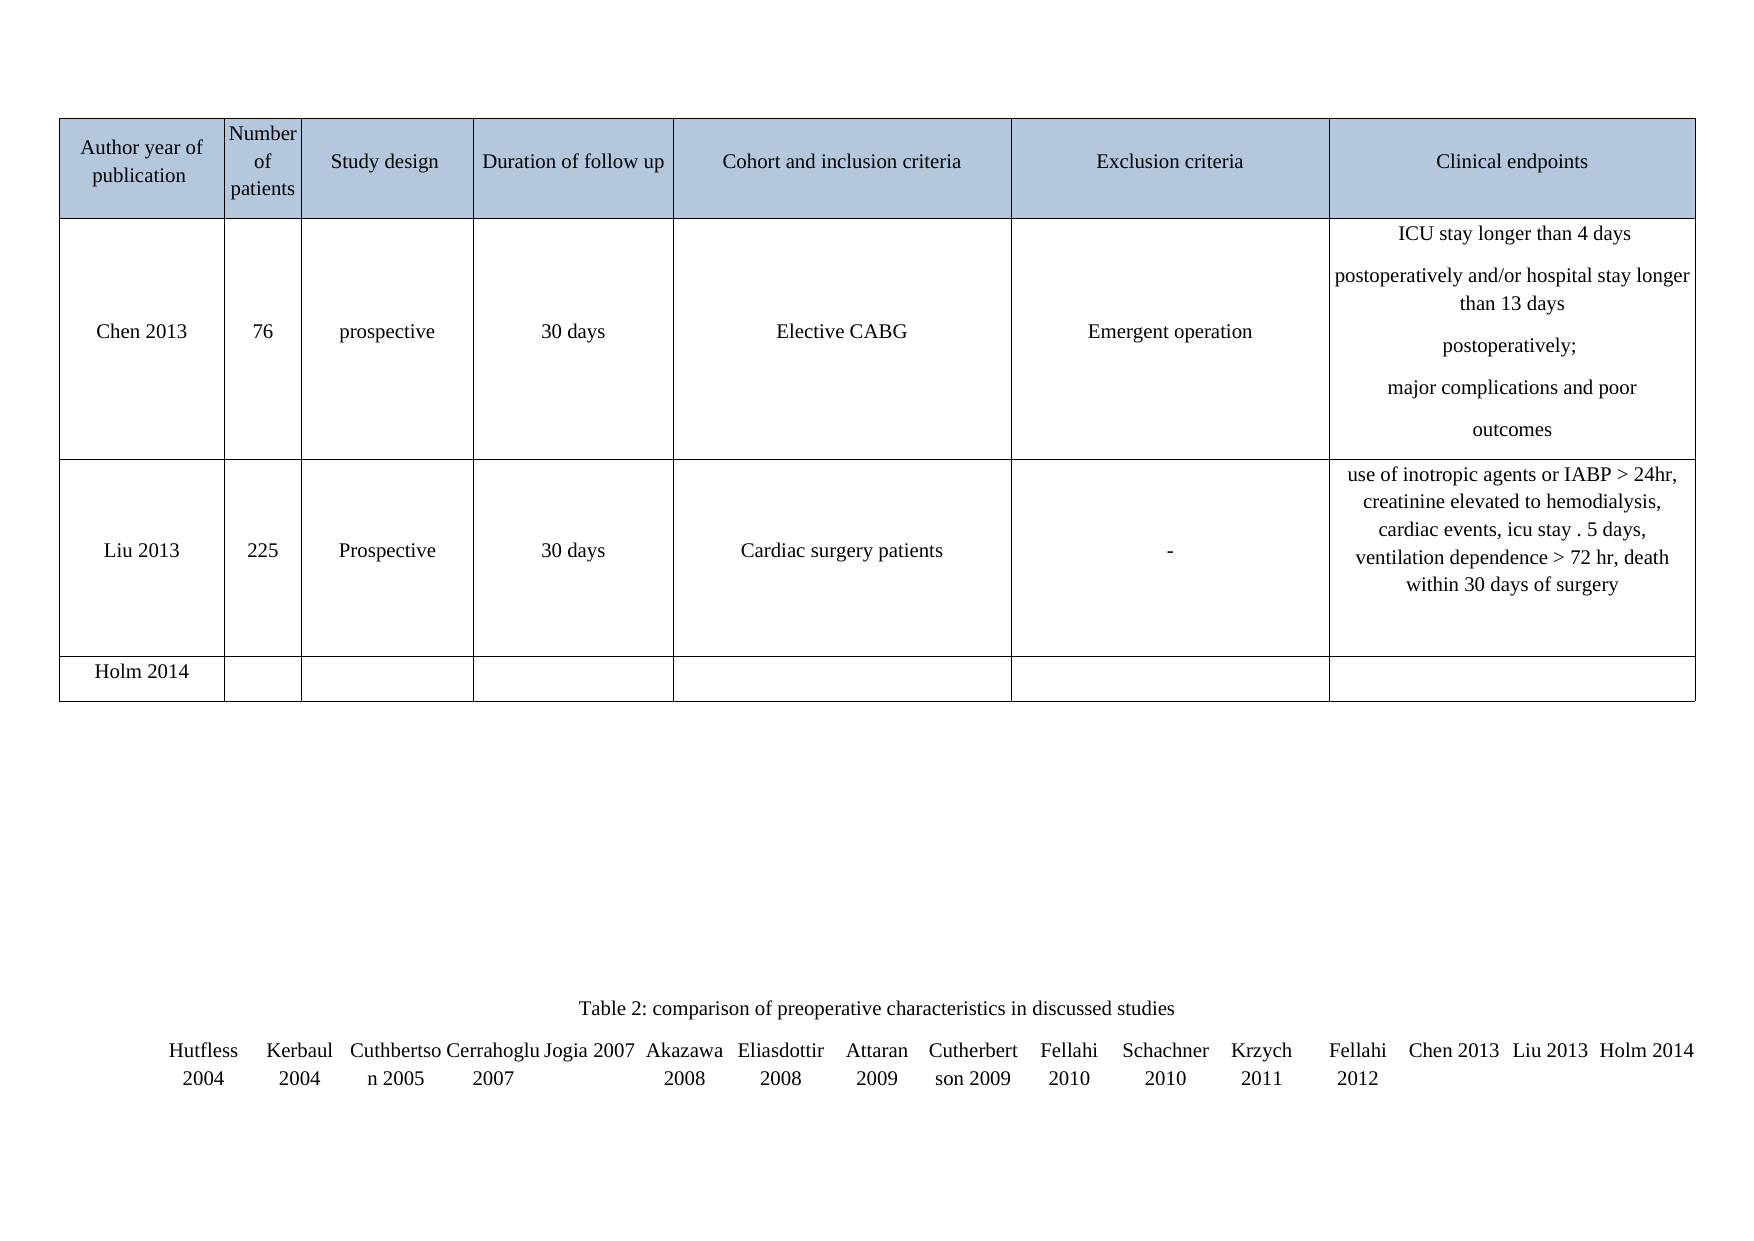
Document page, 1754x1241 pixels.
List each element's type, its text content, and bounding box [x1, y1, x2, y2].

table_cell 76 [225, 219, 301, 459]
table_header Author year of publication [60, 119, 224, 218]
table_cell Elective CABG [674, 219, 1011, 459]
table_header Fellahi 2010 [1021, 1038, 1117, 1104]
table_header Cutherbertson 2009 [925, 1038, 1021, 1104]
table_header Duration of follow up [474, 119, 673, 218]
table_cell [1330, 657, 1695, 701]
table_header Liu 2013 [1502, 1038, 1598, 1104]
table_cell Holm 2014 [60, 657, 224, 701]
table_header Hutfless 2004 [155, 1038, 251, 1104]
table_header Eliasdottir 2008 [733, 1038, 829, 1104]
table_header [59, 1038, 155, 1104]
table_header Exclusion criteria [1012, 119, 1329, 218]
table_cell [1012, 657, 1329, 701]
table_cell Chen 2013 [60, 219, 224, 459]
table_cell Cardiac surgery patients [674, 460, 1011, 656]
table_cell prospective [302, 219, 473, 459]
table_cell [674, 657, 1011, 701]
table_cell Liu 2013 [60, 460, 224, 656]
table_header Schachner 2010 [1117, 1038, 1213, 1104]
table_cell 30 days [474, 460, 673, 656]
table_header Cohort and inclusion criteria [674, 119, 1011, 218]
table_header Krzych 2011 [1214, 1038, 1309, 1104]
table_header Number of patients [225, 119, 301, 218]
table_cell [302, 657, 473, 701]
table_header Study design [302, 119, 473, 218]
table_cell [474, 657, 673, 701]
table_header Kerbaul 2004 [251, 1038, 348, 1104]
table_cell 30 days [474, 219, 673, 459]
table_cell ICU stay longer than 4 days postoperatively and/or hospital stay longer than 13 days postoperatively; major complications and poor outcomes [1330, 219, 1695, 459]
table_cell Emergent operation [1012, 219, 1329, 459]
text Table 2: comparison of preoperative characteristics in discussed studies [59, 996, 1695, 1020]
table_cell Prospective [302, 460, 473, 656]
table_header Jogia 2007 [542, 1038, 636, 1104]
table_header Akazawa 2008 [636, 1038, 732, 1104]
table_cell 225 [225, 460, 301, 656]
table_header Chen 2013 [1406, 1038, 1502, 1104]
table_header Fellahi 2012 [1310, 1038, 1406, 1104]
table_header Attaran 2009 [829, 1038, 925, 1104]
table_header Holm 2014 [1598, 1038, 1695, 1104]
table_header Cuthbertson 2005 [348, 1038, 444, 1104]
table_header Clinical endpoints [1330, 119, 1695, 218]
table_cell [225, 657, 301, 701]
table_cell use of inotropic agents or IABP > 24hr, creatinine elevated to hemodialysis, cardiac events, icu stay . 5 days, ventilation dependence > 72 hr, death within 30 days of surgery [1330, 460, 1695, 656]
table_header Cerrahoglu 2007 [444, 1038, 542, 1104]
table_cell - [1012, 460, 1329, 656]
